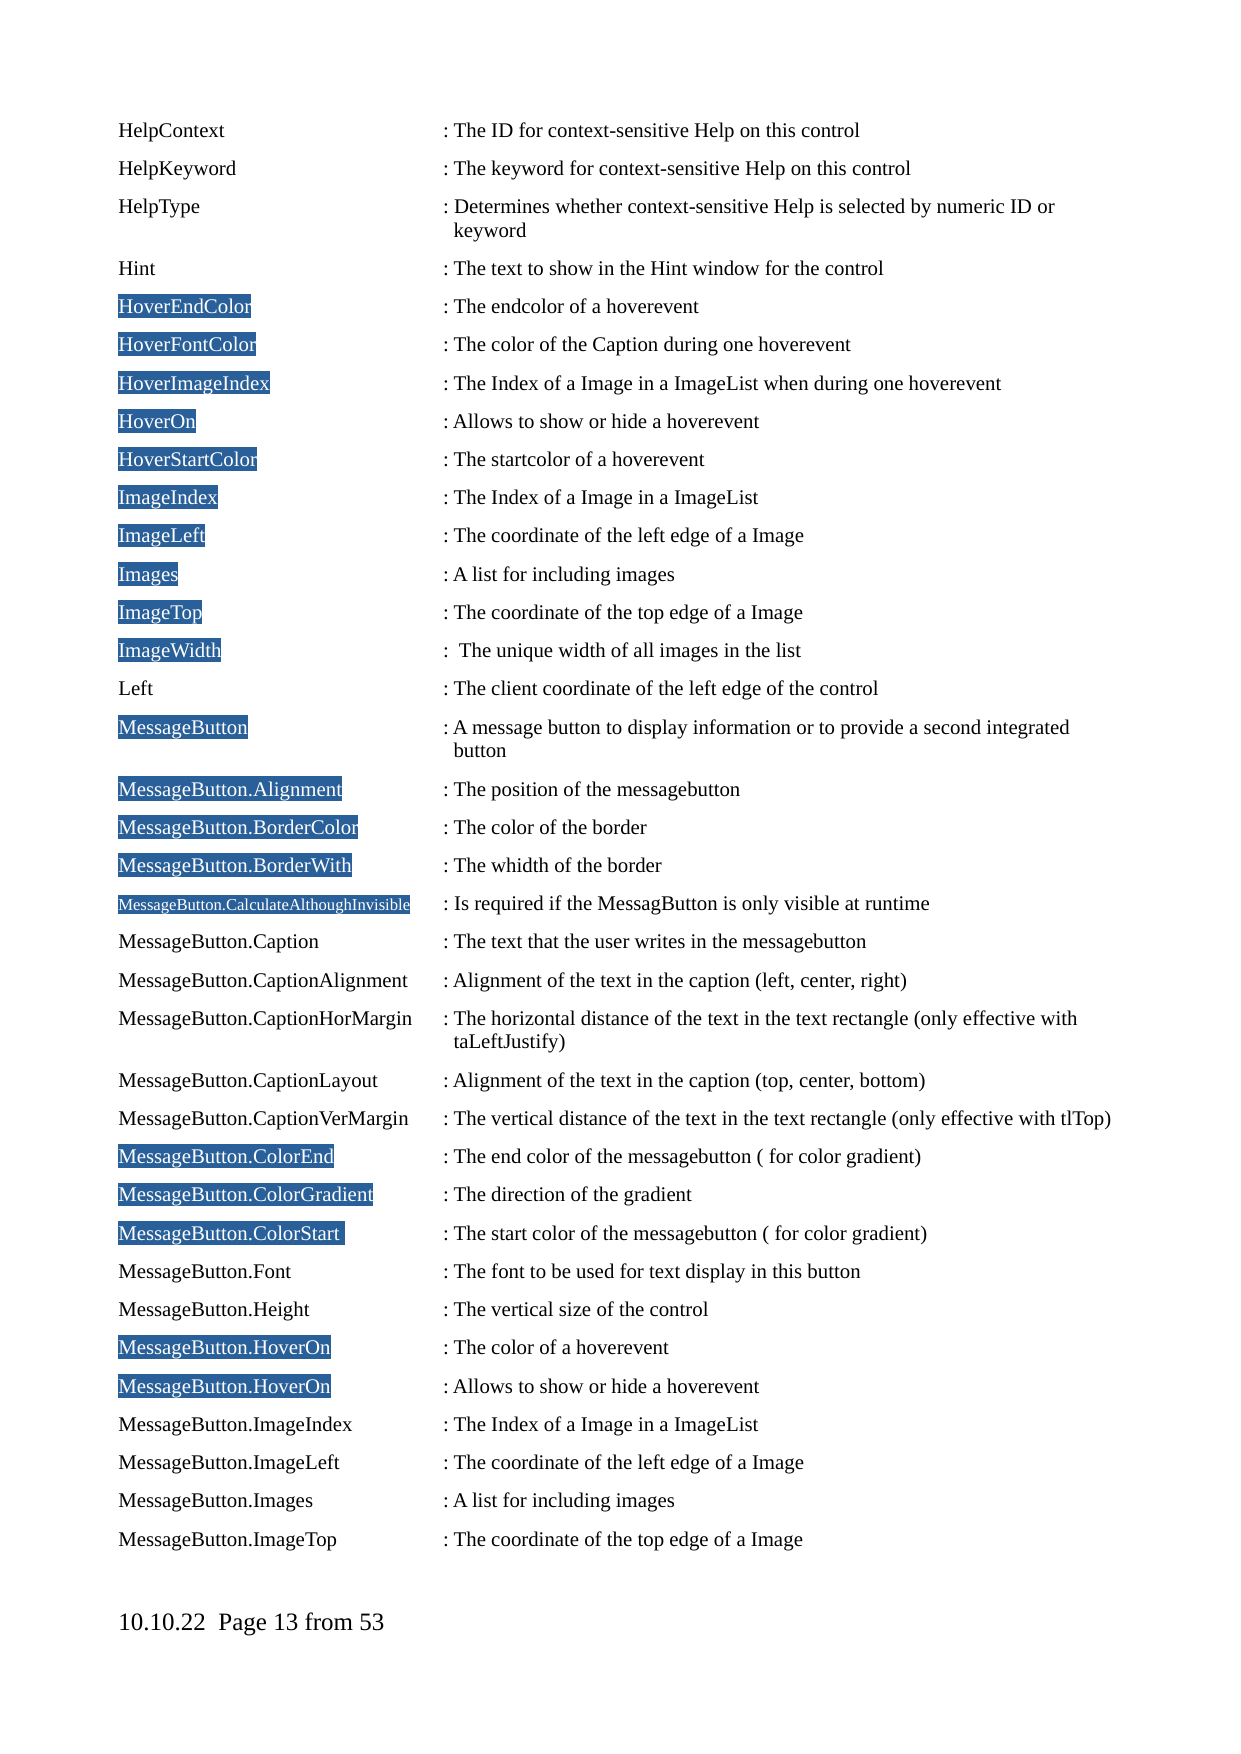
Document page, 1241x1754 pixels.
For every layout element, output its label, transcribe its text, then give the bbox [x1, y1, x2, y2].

text MessageButton.CalculateAlthoughInvisible : Is required if the MessagButton is only visible at runtime [118, 892, 1122, 915]
text MessageButton.Font : The font to be used for text display in this button [118, 1259, 1122, 1283]
text MessageButton.CaptionAlignment : Alignment of the text in the caption (left, center, right) [118, 968, 1122, 992]
text ImageTop : The coordinate of the top edge of a Image [118, 601, 1122, 624]
text Images : A list for including images [118, 562, 1122, 586]
text MessageButton.ColorEnd : The end color of the messagebutton ( for color gradient) [118, 1145, 1122, 1168]
text Hint : The text to show in the Hint window for the control [118, 256, 1122, 280]
text MessageButton.Height : The vertical size of the control [118, 1298, 1122, 1321]
text MessageButton.CaptionVerMargin : The vertical distance of the text in the text rectangle (only effective with tlTop) [118, 1107, 1122, 1130]
text MessageButton.ColorStart : The start color of the messagebutton ( for color gradient) [118, 1221, 1122, 1245]
text MessageButton.ImageIndex : The Index of a Image in a ImageList [118, 1412, 1122, 1436]
text HoverStartColor : The startcolor of a hoverevent [118, 448, 1122, 471]
text MessageButton.Caption : The text that the user writes in the messagebutton [118, 930, 1122, 954]
text Left : The client coordinate of the left edge of the control [118, 677, 1122, 701]
text MessageButton : A message button to display information or to provide a second integrated button [118, 715, 1122, 762]
text HoverFontColor : The color of the Caption during one hoverevent [118, 333, 1122, 357]
text MessageButton.CaptionHorMargin : The horizontal distance of the text in the text rectangle (only effective with taLeftJustify) [118, 1006, 1122, 1054]
text HelpKeyword : The keyword for context-sensitive Help on this control [118, 156, 1122, 180]
text HoverEndColor : The endcolor of a hoverevent [118, 295, 1122, 318]
text HelpType : Determines whether context-sensitive Help is selected by numeric ID or keyword [118, 194, 1122, 242]
text MessageButton.HoverOn : The color of a hoverevent [118, 1336, 1122, 1359]
text MessageButton.BorderColor : The color of the border [118, 815, 1122, 839]
text HoverOn : Allows to show or hide a hoverevent [118, 409, 1122, 433]
text MessageButton.ImageTop : The coordinate of the top edge of a Image [118, 1527, 1122, 1551]
text MessageButton.Images : A list for including images [118, 1489, 1122, 1512]
text HelpContext : The ID for context-sensitive Help on this control [118, 118, 1122, 142]
text ImageWidth : The unique width of all images in the list [118, 639, 1122, 662]
text MessageButton.ImageLeft : The coordinate of the left edge of a Image [118, 1451, 1122, 1474]
text MessageButton.CaptionLayout : Alignment of the text in the caption (top, center, bottom) [118, 1068, 1122, 1092]
text MessageButton.ColorGradient : The direction of the gradient [118, 1183, 1122, 1207]
text MessageButton.Alignment : The position of the messagebutton [118, 777, 1122, 801]
text MessageButton.HoverOn : Allows to show or hide a hoverevent [118, 1374, 1122, 1398]
text HoverImageIndex : The Index of a Image in a ImageList when during one hoverevent [118, 371, 1122, 395]
text ImageLeft : The coordinate of the left edge of a Image [118, 524, 1122, 548]
text ImageIndex : The Index of a Image in a ImageList [118, 486, 1122, 509]
text MessageButton.BorderWith : The whidth of the border [118, 853, 1122, 877]
